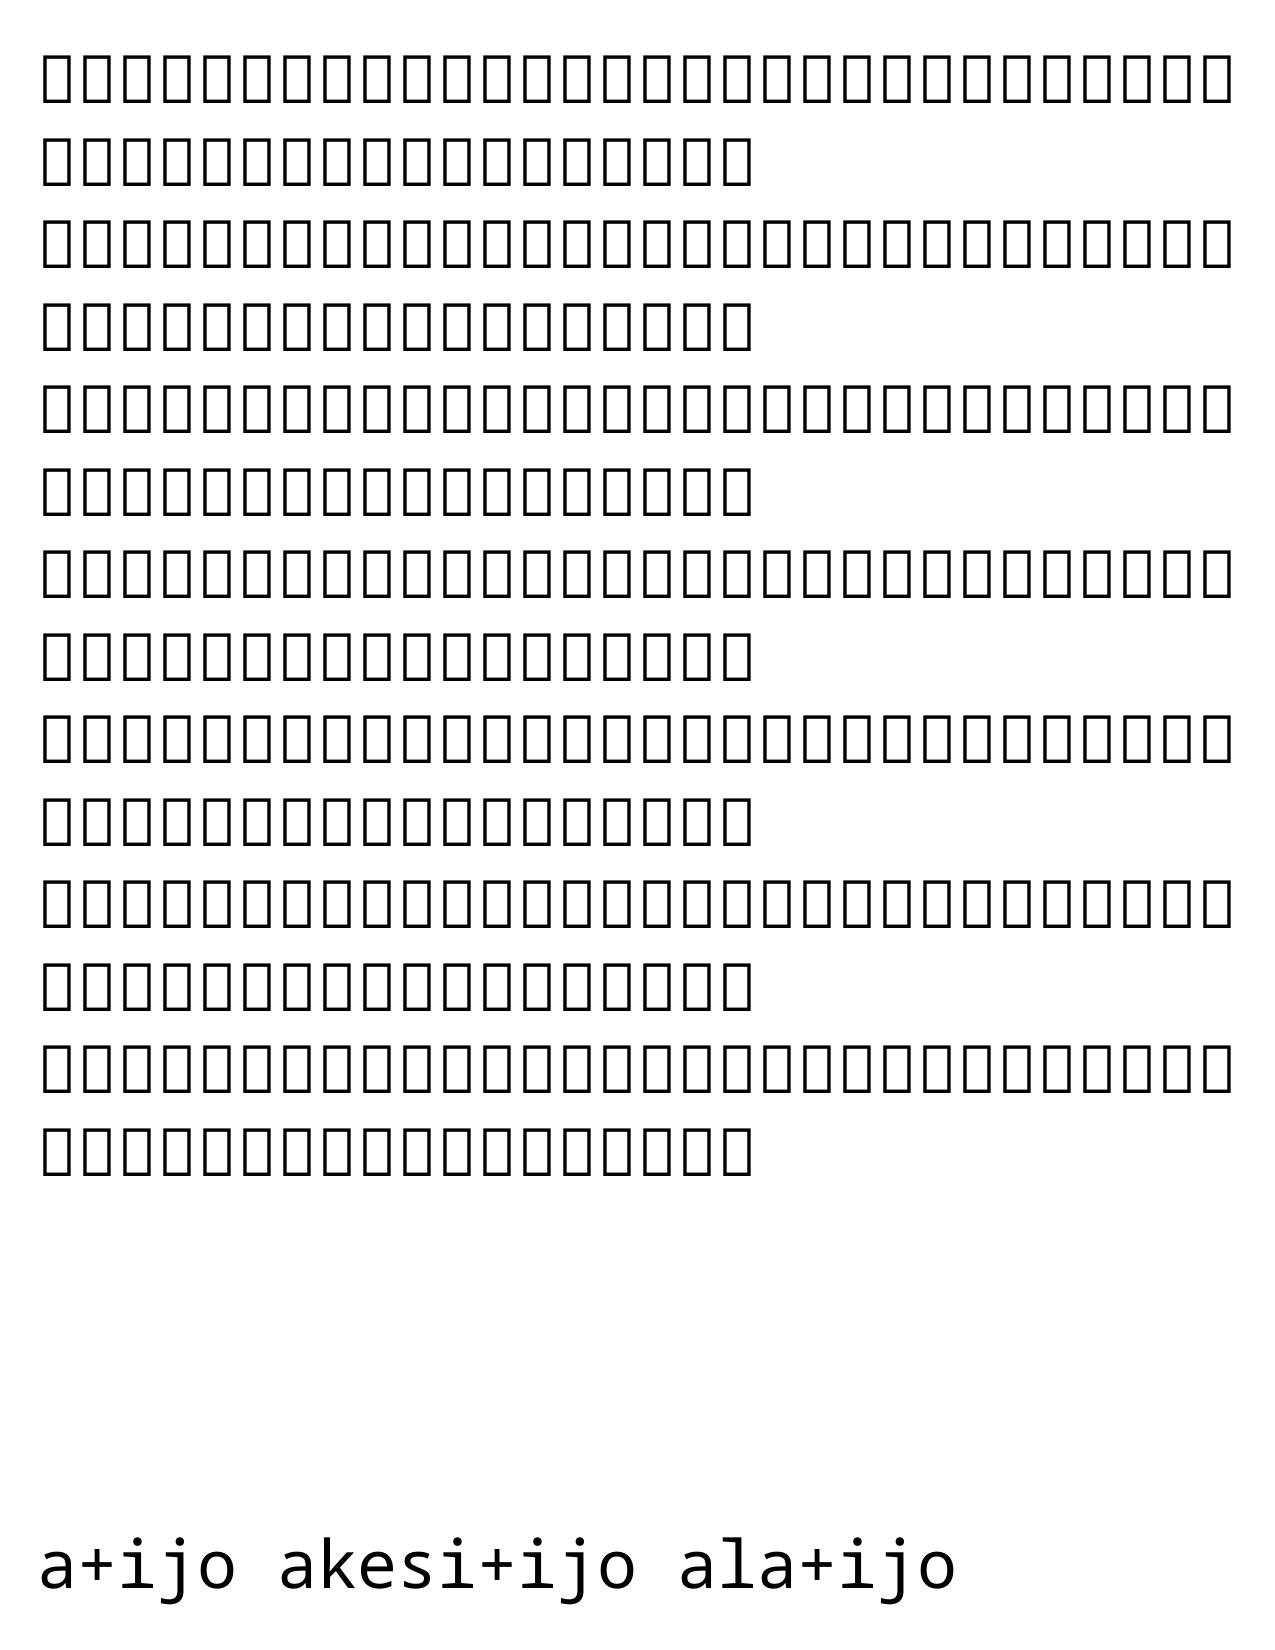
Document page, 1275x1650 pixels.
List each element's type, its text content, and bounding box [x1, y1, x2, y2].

text 󱤌󱦖󱥀󱤌󱦖󱥁󱤌󱦖󱥂󱤌󱦖󱥃󱤌󱦖󱥄󱤌󱦖󱥅󱤌󱦖󱥆󱤌󱦖󱥇󱤌󱦖󱥈󱤌󱦖󱥉󱤌󱦖󱥊󱤌󱦖󱥋󱤌󱦖󱥌󱤌󱦖󱥍󱤌󱦖󱥎󱤌󱦖󱥏 [37, 532, 1237, 697]
text a+ijo akesi+ijo ala+ijo [37, 1522, 1237, 1605]
text 󱤌󱦖󱥠󱤌󱦖󱥡󱤌󱦖󱥢󱤌󱦖󱥣󱤌󱦖󱥤󱤌󱦖󱥥󱤌󱦖󱥦󱤌󱦖󱥧󱤌󱦖󱥨󱤌󱦖󱥩󱤌󱦖󱥪󱤌󱦖󱥫󱤌󱦖󱥬󱤌󱦖󱥭󱤌󱦖󱥮󱤌󱦖󱥯 [37, 862, 1237, 1027]
text 󱤌󱦖󱤐󱤌󱦖󱤑󱤌󱦖󱤒󱤌󱦖󱤓󱤌󱦖󱤔󱤌󱦖󱤕󱤌󱦖󱤖󱤌󱦖󱤗󱤌󱦖󱤘󱤌󱦖󱤙󱤌󱦖󱤚󱤌󱦖󱤛󱤌󱦖󱤜󱤌󱦖󱤝󱤌󱦖󱤞󱤌󱦖󱤟 [37, 37, 1237, 202]
text 󱤌󱦖󱥐󱤌󱦖󱥑󱤌󱦖󱥒󱤌󱦖󱥓󱤌󱦖󱥔󱤌󱦖󱥕󱤌󱦖󱥖󱤌󱦖󱥗󱤌󱦖󱥘󱤌󱦖󱥙󱤌󱦖󱥚󱤌󱦖󱥛󱤌󱦖󱥜󱤌󱦖󱥝󱤌󱦖󱥞󱤌󱦖󱥟 [37, 697, 1237, 862]
text 󱤌󱦖󱤠󱤌󱦖󱤡󱤌󱦖󱤢󱤌󱦖󱤣󱤌󱦖󱤤󱤌󱦖󱤥󱤌󱦖󱤦󱤌󱦖󱤧󱤌󱦖󱤨󱤌󱦖󱤩󱤌󱦖󱤪󱤌󱦖󱤫󱤌󱦖󱤬󱤌󱦖󱤭󱤌󱦖󱤮󱤌󱦖󱤯 [37, 202, 1237, 367]
text 󱤌󱦖󱥰󱤌󱦖󱥱󱤌󱦖󱥲󱤌󱦖󱥳󱤌󱦖󱥴󱤌󱦖󱥵󱤌󱦖󱥶󱤌󱦖󱥷󱤌󱦖󱥸󱤌󱦖󱥹󱤌󱦖󱥺󱤌󱦖󱥻󱤌󱦖󱥼󱤌󱦖󱥽󱤌󱦖󱥾󱤌󱦖󱥿 [37, 1027, 1237, 1192]
text 󱤌󱦖󱤰󱤌󱦖󱤱󱤌󱦖󱤲󱤌󱦖󱤳󱤌󱦖󱤴󱤌󱦖󱤵󱤌󱦖󱤶󱤌󱦖󱤷󱤌󱦖󱤸󱤌󱦖󱤹󱤌󱦖󱤺󱤌󱦖󱤻󱤌󱦖󱤼󱤌󱦖󱤽󱤌󱦖󱤾󱤌󱦖󱤿 [37, 367, 1237, 532]
